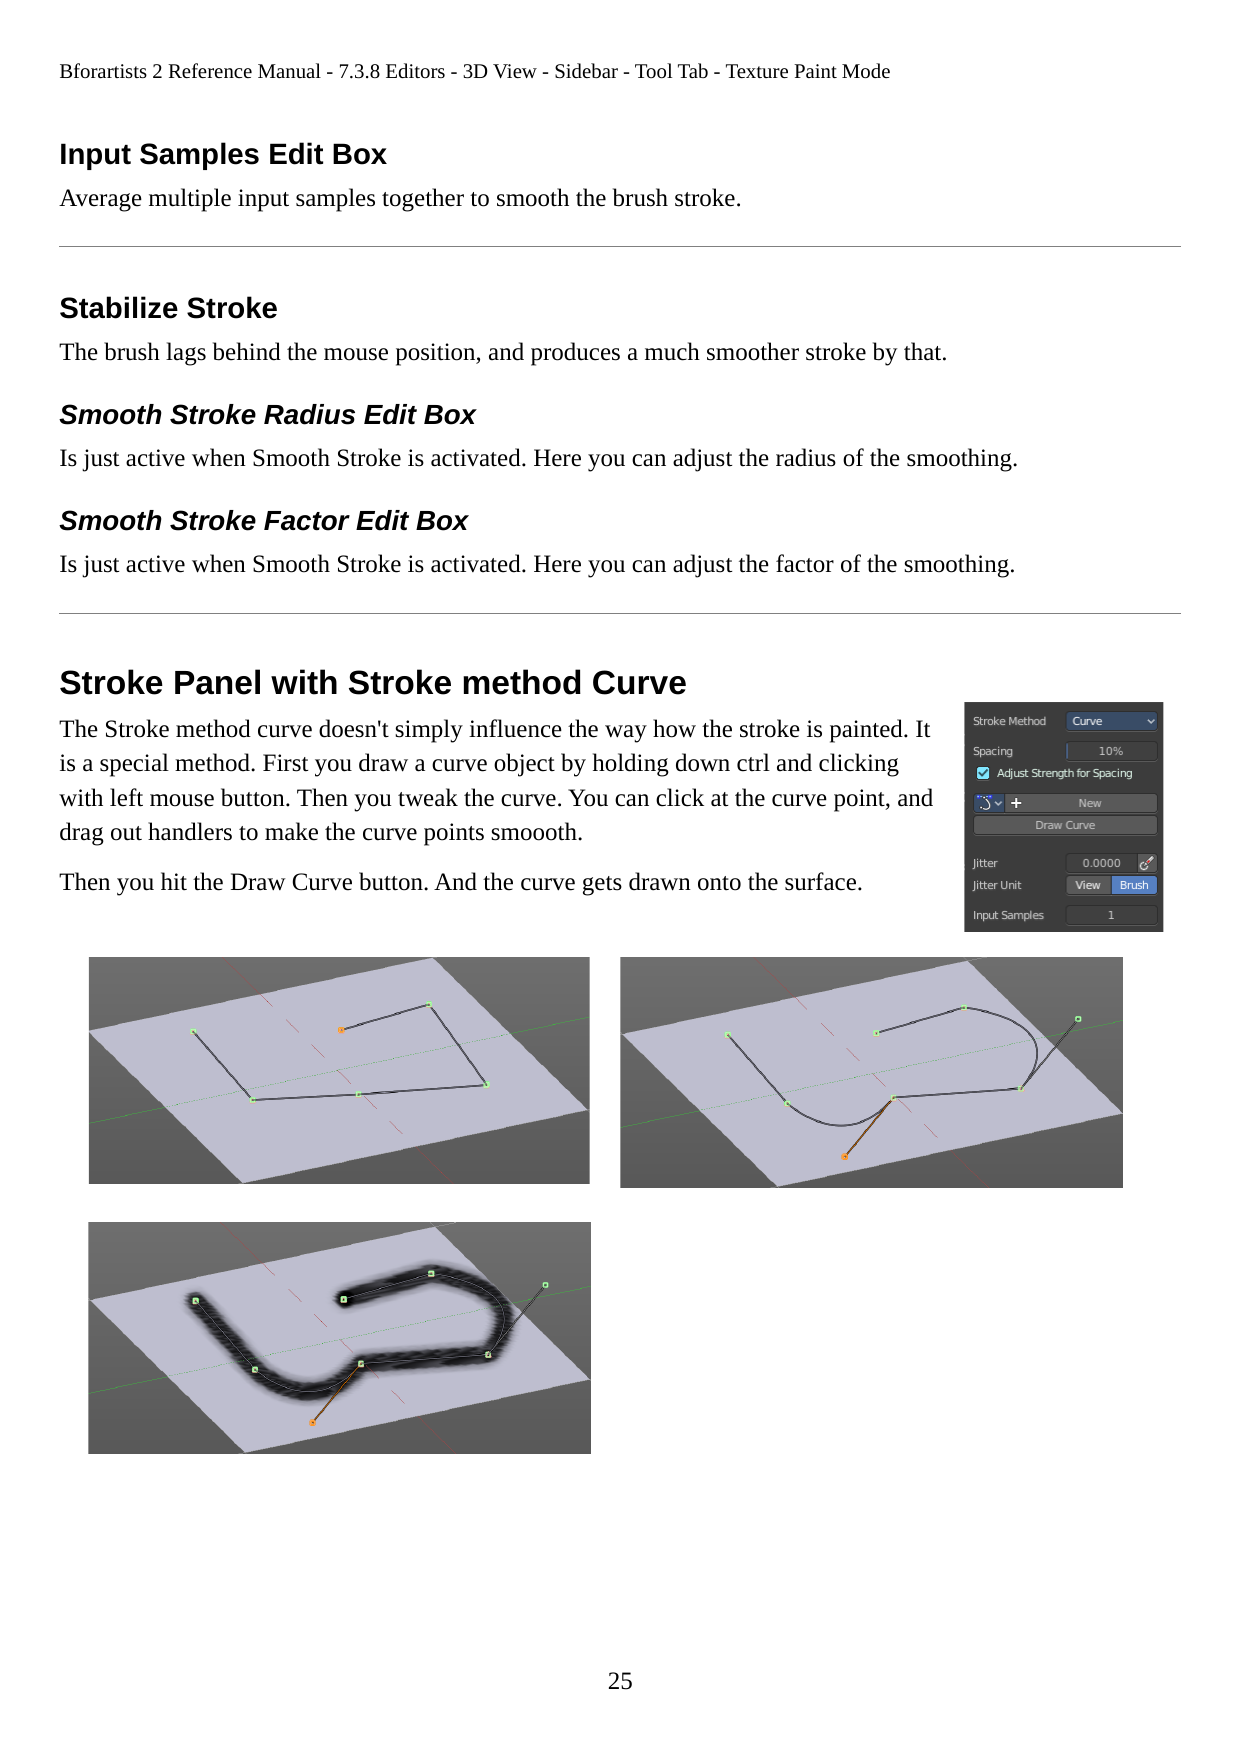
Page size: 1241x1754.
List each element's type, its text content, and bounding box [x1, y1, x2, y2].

text Is just active when Smooth Stroke is activated. Here you can adjust the factor of the smoothing. [59, 549, 1181, 578]
text The Stroke method curve doesn't simply influence the way how the stroke is painted. It is a special method. First you draw a curve object by holding down ctrl and clicking with left mouse button. Then you tweak the curve. You can click at the curve point, and drag out handlers to make the curve points smoooth. [59, 714, 964, 846]
text The brush lags behind the mouse position, and produces a much smoother stroke by that. [59, 337, 1181, 366]
text Is just active when Smooth Stroke is activated. Here you can adjust the radius of the smoothing. [59, 443, 1181, 472]
subtitle Input Samples Edit Box [59, 137, 1181, 170]
subtitle Smooth Stroke Factor Edit Box [59, 504, 1181, 536]
subtitle Stroke Panel with Stroke method Curve [59, 663, 1181, 702]
picture [964, 702, 1164, 932]
text Then you hit the Draw Curve button. And the curve gets drawn onto the surface. [59, 867, 964, 895]
picture [620, 957, 1123, 1188]
text Average multiple input samples together to smooth the brush stroke. [59, 183, 1181, 212]
subtitle Smooth Stroke Radius Edit Box [59, 398, 1181, 430]
picture [88, 1222, 591, 1454]
subtitle Stabilize Stroke [59, 291, 1181, 324]
picture [88, 957, 590, 1184]
